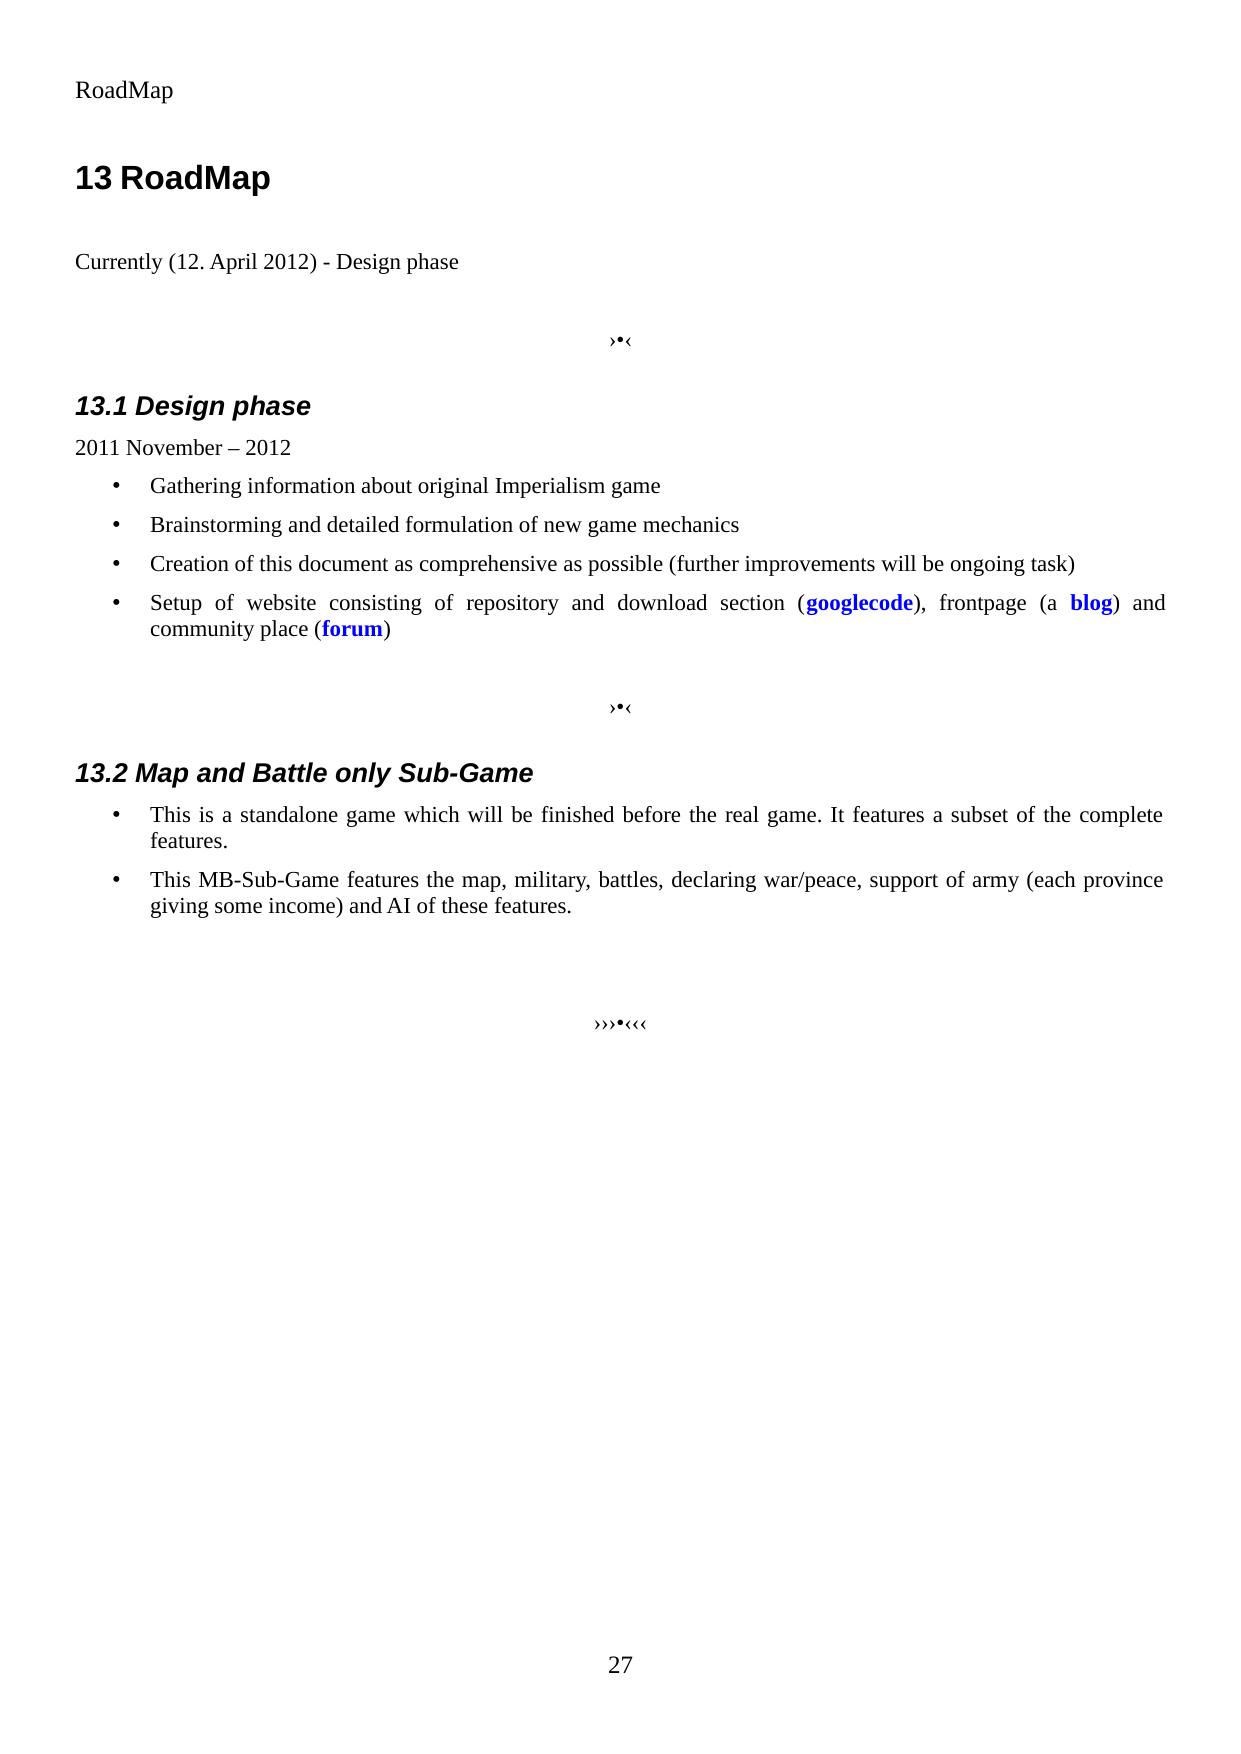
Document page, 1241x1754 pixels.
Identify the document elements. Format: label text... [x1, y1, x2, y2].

list Creation of this document as comprehensive as possible (further improvements will be ongoing task) [112, 550, 1166, 576]
text Currently (12. April 2012) - Design phase [75, 248, 1166, 274]
text ›››•‹‹‹ [75, 1009, 1166, 1035]
list Setup of website consisting of repository and download section (googlecode), frontpage (a blog) and community place (forum) [112, 589, 1166, 642]
list This MB-Sub-Game features the map, military, battles, declaring war/peace, support of army (each province giving some income) and AI of these features. [112, 866, 1166, 918]
list Gathering information about original Imperialism game [112, 472, 1166, 499]
list Brainstorming and detailed formulation of new game mechanics [112, 511, 1166, 538]
subtitle Design phase [75, 390, 1166, 421]
text 2011 November – 2012 [75, 433, 1166, 460]
text ›•‹ [75, 693, 1166, 719]
subtitle RoadMap [75, 158, 1166, 197]
list This is a standalone game which will be finished before the real game. It features a subset of the complete features. [112, 801, 1166, 853]
text ›•‹ [75, 326, 1166, 352]
subtitle Map and Battle only Sub-Game [75, 757, 1166, 788]
